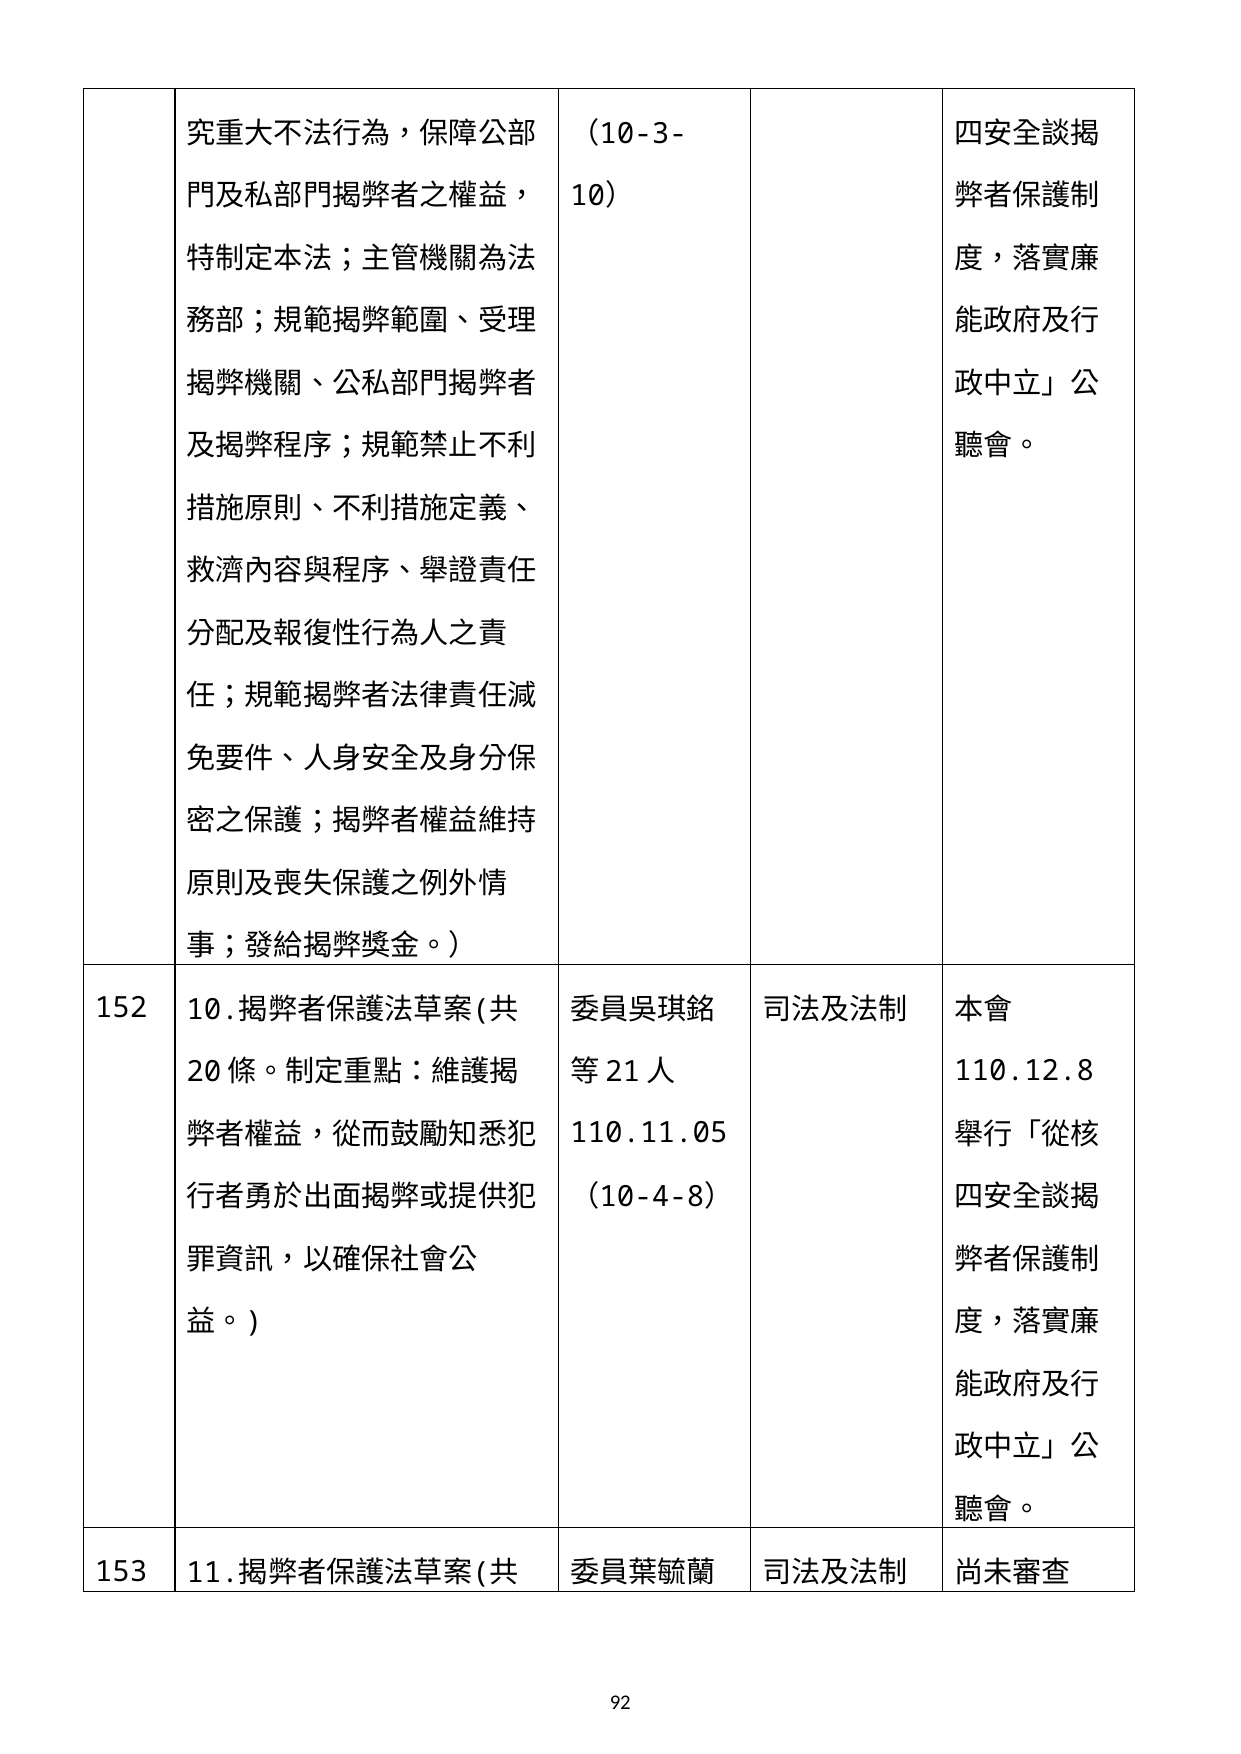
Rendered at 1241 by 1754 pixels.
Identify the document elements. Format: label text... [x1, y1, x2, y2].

table_cell （10-3-10） [559, 89, 750, 964]
table_cell 究重大不法行為，保障公部門及私部門揭弊者之權益，特制定本法；主管機關為法務部；規範揭弊範圍、受理揭弊機關、公私部門揭弊者及揭弊程序；規範禁止不利措施原則、不利措施定義、救濟內容與程序、舉證責任分配及報復性行為人之責任；規範揭弊者法律責任減免要件、人身安全及身分保密之保護；揭弊者權益維持原則及喪失保護之例外情事；發給揭弊獎金。） [176, 89, 558, 964]
table_cell 委員葉毓蘭 [559, 1528, 750, 1591]
table_cell 11.揭弊者保護法草案(共 [176, 1528, 558, 1591]
table_cell [751, 89, 942, 964]
table_cell 司法及法制 [751, 1528, 942, 1591]
table_cell 尚未審查 [943, 1528, 1134, 1591]
table_cell 10.揭弊者保護法草案(共20條。制定重點：維護揭弊者權益，從而鼓勵知悉犯行者勇於出面揭弊或提供犯罪資訊，以確保社會公益。) [176, 965, 558, 1527]
table_cell 四安全談揭弊者保護制度，落實廉能政府及行政中立」公聽會。 [943, 89, 1134, 964]
table_cell 本會110.12.8舉行「從核四安全談揭弊者保護制度，落實廉能政府及行政中立」公聽會。 [943, 965, 1134, 1527]
table_cell 153 [84, 1528, 174, 1591]
table_cell [84, 89, 174, 964]
table_cell 委員吳琪銘等21人 110.11.05 （10-4-8） [559, 965, 750, 1527]
table_cell 152 [84, 965, 174, 1527]
table_cell 司法及法制 [751, 965, 942, 1527]
